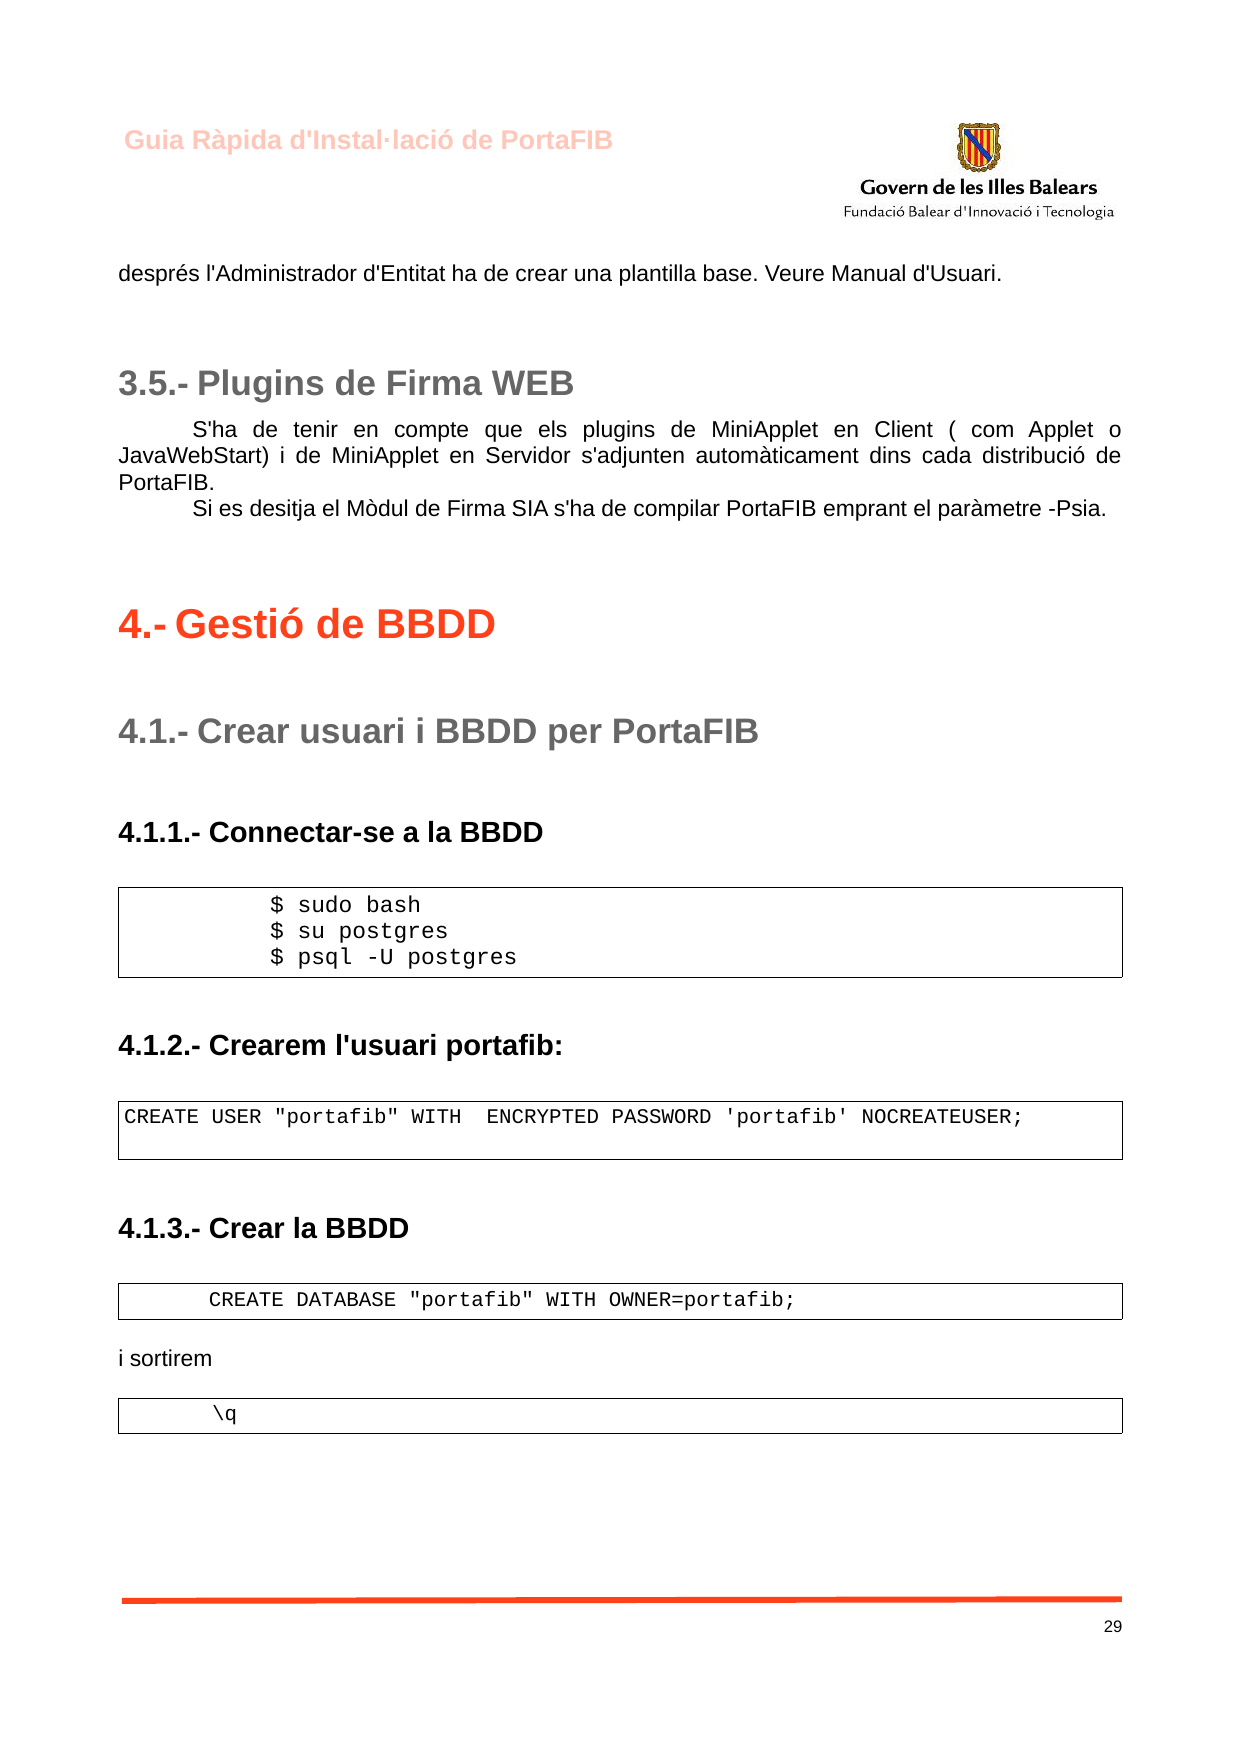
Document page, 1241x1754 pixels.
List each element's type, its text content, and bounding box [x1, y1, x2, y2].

table_header CREATE USER "portafib" WITH ENCRYPTED PASSWORD 'portafib' NOCREATEUSER; [119, 1102, 1122, 1159]
text després l'Administrador d'Entitat ha de crear una plantilla base. Veure Manual d'Usuari. [118, 260, 1122, 286]
subtitle Plugins de Firma WEB [118, 363, 1122, 403]
subtitle Crearem l'usuari portafib: [118, 1028, 1122, 1062]
subtitle Connectar-se a la BBDD [118, 815, 1122, 849]
text i sortirem [118, 1345, 1122, 1371]
text Si es desitja el Mòdul de Firma SIA s'ha de compilar PortaFIB emprant el paràmetre -Psia. [118, 495, 1122, 521]
subtitle Crear usuari i BBDD per PortaFIB [118, 711, 1122, 751]
text S'ha de tenir en compte que els plugins de MiniApplet en Client ( com Applet o JavaWebStart) i de MiniApplet en Servidor s'adjunten automàticament dins cada distribució de PortaFIB. [118, 416, 1122, 495]
table_header \q [119, 1399, 1122, 1433]
table_header CREATE DATABASE "portafib" WITH OWNER=portafib; [119, 1284, 1122, 1318]
picture [840, 123, 1117, 220]
subtitle Gestió de BBDD [118, 599, 1122, 647]
subtitle Crear la BBDD [118, 1211, 1122, 1244]
table_header $ sudo bash $ su postgres $ psql -U postgres [119, 888, 1122, 977]
